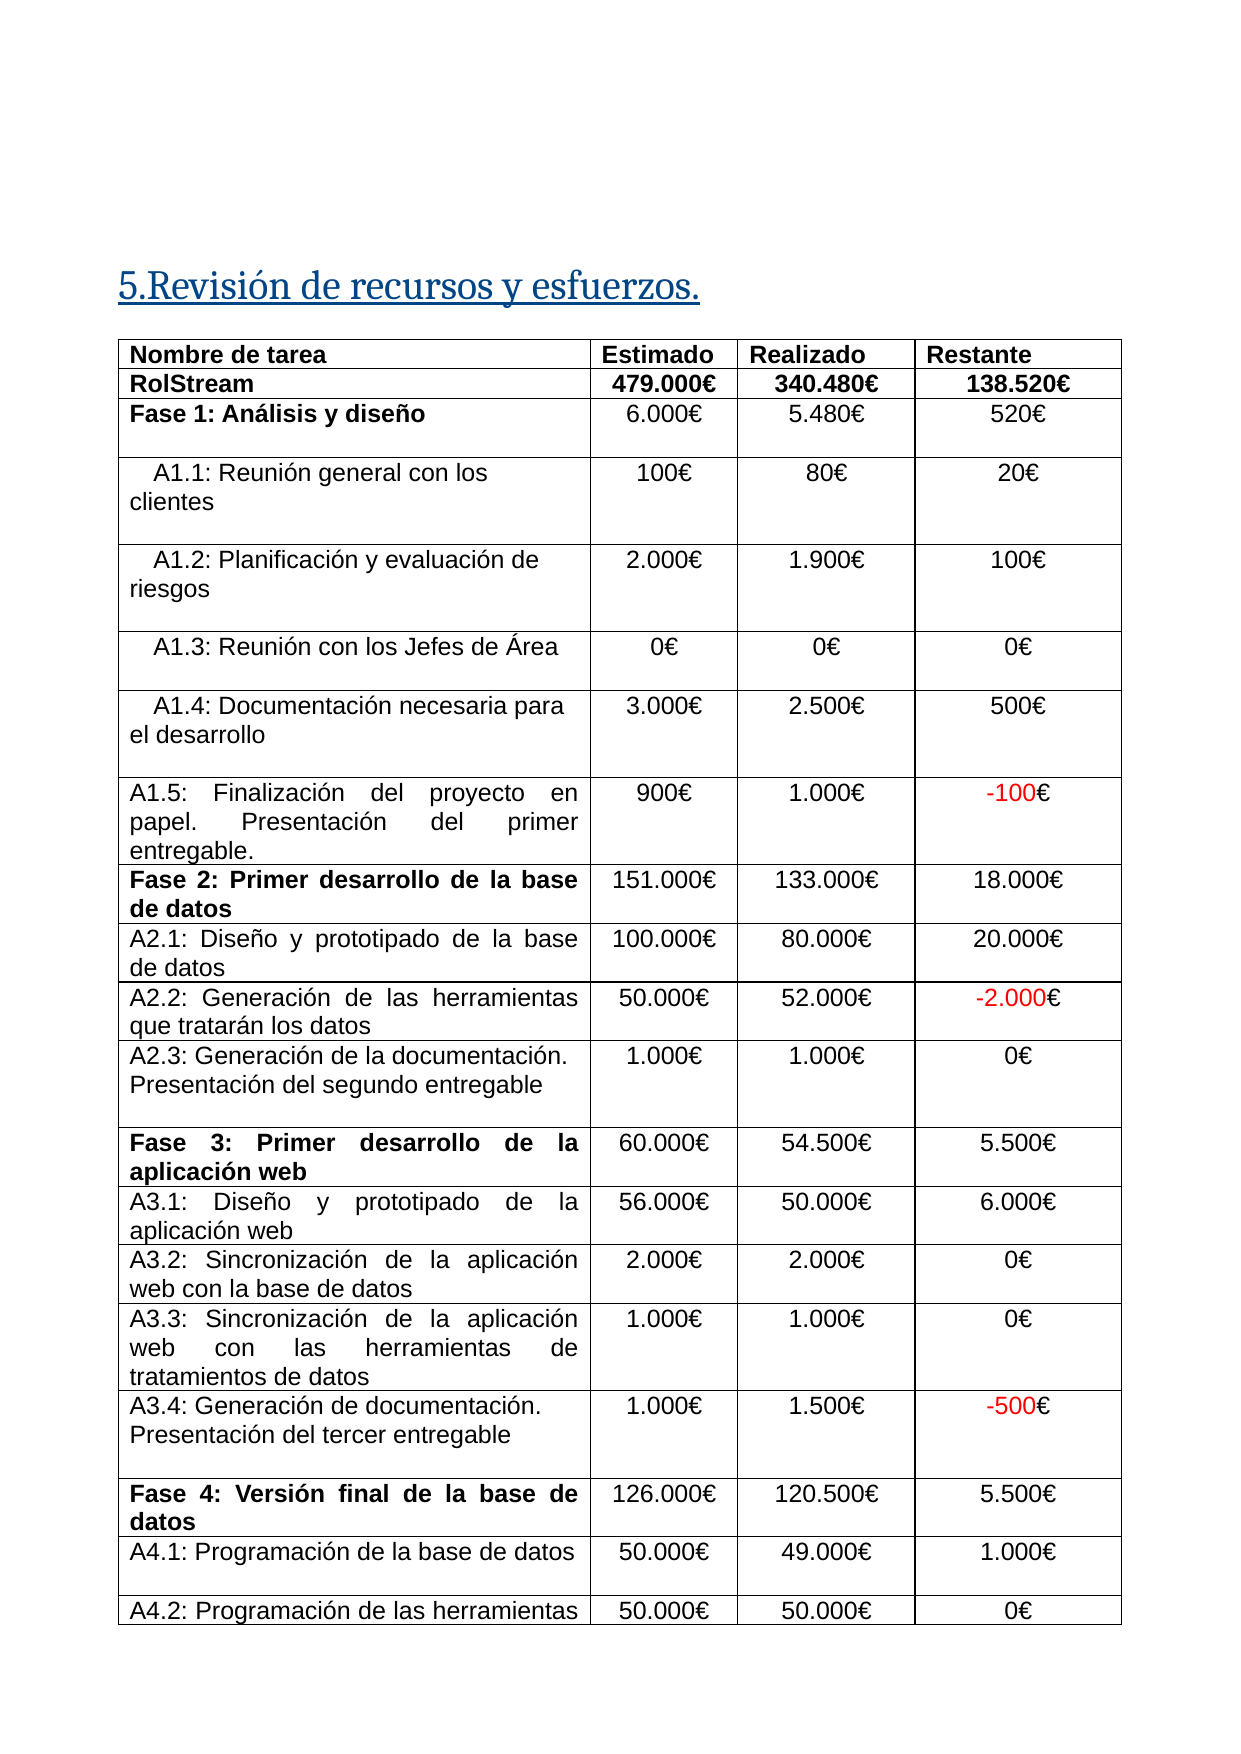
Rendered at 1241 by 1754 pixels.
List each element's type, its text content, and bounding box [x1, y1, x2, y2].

table_cell 54.500€ [738, 1128, 914, 1186]
table_cell 60.000€ [591, 1128, 737, 1186]
table_cell 1.000€ [591, 1304, 737, 1390]
table_cell A1.5: Finalización del proyecto en papel. Presentación del primer entregable. [119, 778, 590, 864]
table_cell 151.000€ [591, 865, 737, 923]
table_cell 5.500€ [916, 1479, 1121, 1536]
table_cell 50.000€ [738, 1596, 914, 1624]
table_cell 2.000€ [738, 1245, 914, 1303]
table_cell 1.000€ [591, 1391, 737, 1477]
table_cell 0€ [916, 1041, 1121, 1127]
table_cell -500€ [916, 1391, 1121, 1477]
table_cell 100€ [591, 458, 737, 544]
table_cell A4.1: Programación de la base de datos [119, 1537, 590, 1594]
table_cell 0€ [916, 1304, 1121, 1390]
table_cell 20.000€ [916, 924, 1121, 981]
table_cell 3.000€ [591, 691, 737, 777]
table_cell 50.000€ [591, 1596, 737, 1624]
table_cell 18.000€ [916, 865, 1121, 923]
table_cell 1.000€ [591, 1041, 737, 1127]
table_cell A1.4: Documentación necesaria para el desarrollo [119, 691, 590, 777]
table_cell 50.000€ [738, 1187, 914, 1244]
table_cell 1.000€ [738, 1304, 914, 1390]
table_cell A1.1: Reunión general con los clientes [119, 458, 590, 544]
table_cell 0€ [916, 1245, 1121, 1303]
table_cell 138.520€ [916, 369, 1121, 398]
table_cell -2.000€ [916, 983, 1121, 1040]
text 5.Revisión de recursos y esfuerzos. [118, 262, 1122, 310]
table_cell 1.000€ [738, 778, 914, 864]
table_header Nombre de tarea [119, 340, 590, 368]
table_cell 0€ [916, 632, 1121, 690]
table_cell 520€ [916, 399, 1121, 457]
table_cell 2.000€ [591, 1245, 737, 1303]
table_cell Fase 2: Primer desarrollo de la base de datos [119, 865, 590, 923]
table_cell A1.2: Planificación y evaluación de riesgos [119, 545, 590, 631]
table_cell 0€ [591, 632, 737, 690]
table_cell 900€ [591, 778, 737, 864]
table_cell 133.000€ [738, 865, 914, 923]
table_cell A3.3: Sincronización de la aplicación web con las herramientas de tratamientos de datos [119, 1304, 590, 1390]
table_cell 52.000€ [738, 983, 914, 1040]
table_cell 56.000€ [591, 1187, 737, 1244]
table_cell Fase 3: Primer desarrollo de la aplicación web [119, 1128, 590, 1186]
table_cell 340.480€ [738, 369, 914, 398]
table_cell 100€ [916, 545, 1121, 631]
table_cell 0€ [738, 632, 914, 690]
table_cell 2.000€ [591, 545, 737, 631]
table_cell 1.000€ [916, 1537, 1121, 1594]
table_cell 80€ [738, 458, 914, 544]
table_cell A3.1: Diseño y prototipado de la aplicación web [119, 1187, 590, 1244]
table_cell 20€ [916, 458, 1121, 544]
table_cell Fase 1: Análisis y diseño [119, 399, 590, 457]
table_cell 126.000€ [591, 1479, 737, 1536]
table_cell 50.000€ [591, 1537, 737, 1594]
table_cell A4.2: Programación de las herramientas [119, 1596, 590, 1624]
table_cell 120.500€ [738, 1479, 914, 1536]
table_cell A3.2: Sincronización de la aplicación web con la base de datos [119, 1245, 590, 1303]
table_header Estimado [591, 340, 737, 368]
table_cell A3.4: Generación de documentación. Presentación del tercer entregable [119, 1391, 590, 1477]
table_cell 0€ [916, 1596, 1121, 1624]
table_cell A2.3: Generación de la documentación. Presentación del segundo entregable [119, 1041, 590, 1127]
table_header Realizado [738, 340, 914, 368]
table_cell A2.2: Generación de las herramientas que tratarán los datos [119, 983, 590, 1040]
table_header Restante [916, 340, 1121, 368]
table_cell -100€ [916, 778, 1121, 864]
table_cell A2.1: Diseño y prototipado de la base de datos [119, 924, 590, 981]
table_cell 1.500€ [738, 1391, 914, 1477]
table_cell RolStream [119, 369, 590, 398]
table_cell 500€ [916, 691, 1121, 777]
table_cell 2.500€ [738, 691, 914, 777]
table_cell 6.000€ [591, 399, 737, 457]
table_cell 479.000€ [591, 369, 737, 398]
table_cell 1.900€ [738, 545, 914, 631]
table_cell 6.000€ [916, 1187, 1121, 1244]
table_cell A1.3: Reunión con los Jefes de Área [119, 632, 590, 690]
table_cell 80.000€ [738, 924, 914, 981]
table_cell 5.480€ [738, 399, 914, 457]
table_cell 5.500€ [916, 1128, 1121, 1186]
table_cell Fase 4: Versión final de la base de datos [119, 1479, 590, 1536]
table_cell 50.000€ [591, 983, 737, 1040]
table_cell 100.000€ [591, 924, 737, 981]
table_cell 49.000€ [738, 1537, 914, 1594]
table_cell 1.000€ [738, 1041, 914, 1127]
